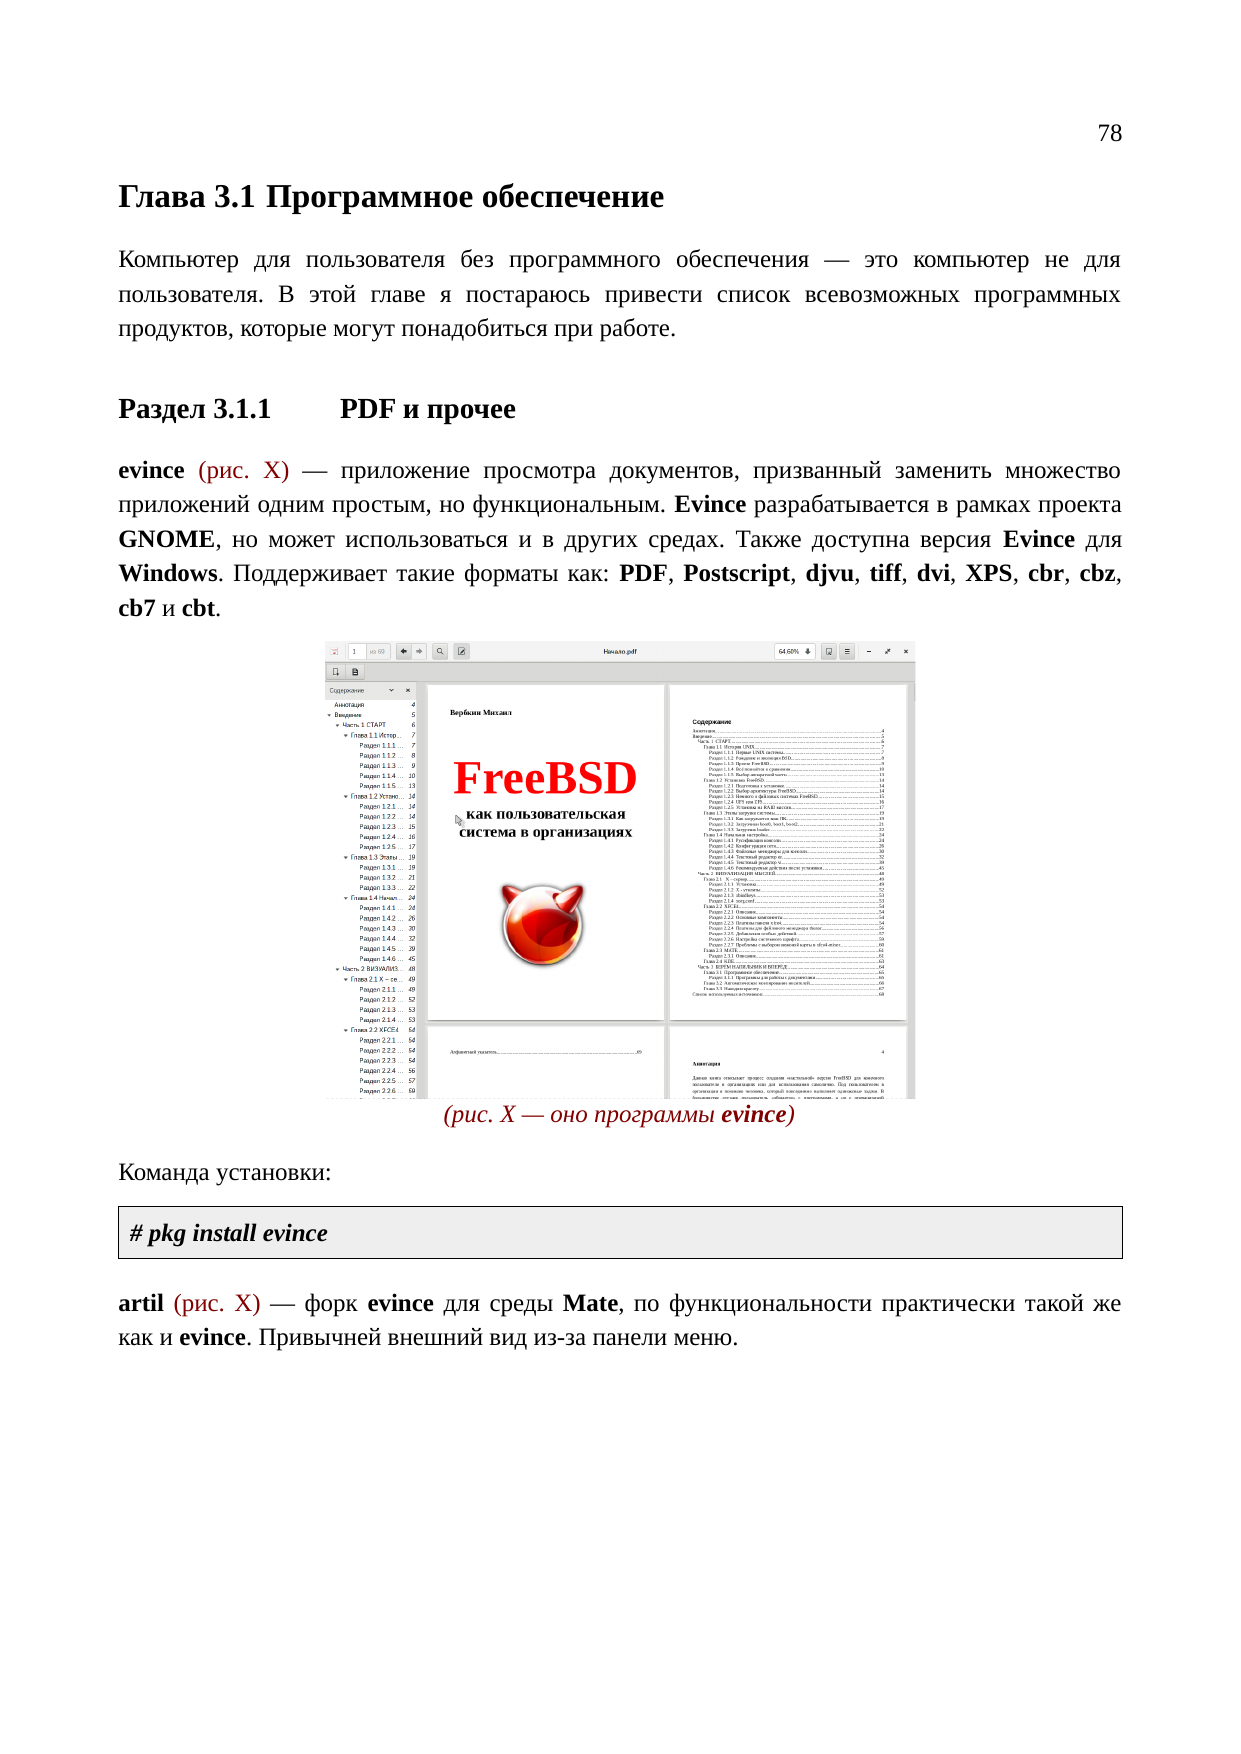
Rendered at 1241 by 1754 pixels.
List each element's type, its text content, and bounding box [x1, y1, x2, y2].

text evince (рис. Х) — приложение просмотра документов, призванный заменить множество приложений одним простым, но функциональным. Evince разрабатывается в рамках проекта GNOME, но может использоваться и в других средах. Также доступна версия Evince для Windows. Поддерживает такие форматы как: PDF, Postscript, djvu, tiff, dvi, XPS, cbr, cbz, cb7 и cbt. [118, 455, 1122, 621]
text Команда установки: [118, 1157, 1122, 1186]
text Компьютер для пользователя без программного обеспечения — это компьютер не для пользователя. В этой главе я постараюсь привести список всевозможных программных продуктов, которые могут понадобиться при работе. [118, 244, 1122, 342]
text artil (рис. Х) — форк evince для среды Mate, по функциональности практически такой же как и evince. Привычней внешний вид из-за панели меню. [118, 1288, 1122, 1351]
text # pkg install evince [119, 1207, 1122, 1258]
subtitle PDF и прочее [118, 392, 1122, 425]
text (рис. Х — оно программы evince) [118, 1099, 1122, 1127]
picture [325, 641, 916, 1099]
subtitle Программное обеспечение [118, 176, 1122, 215]
